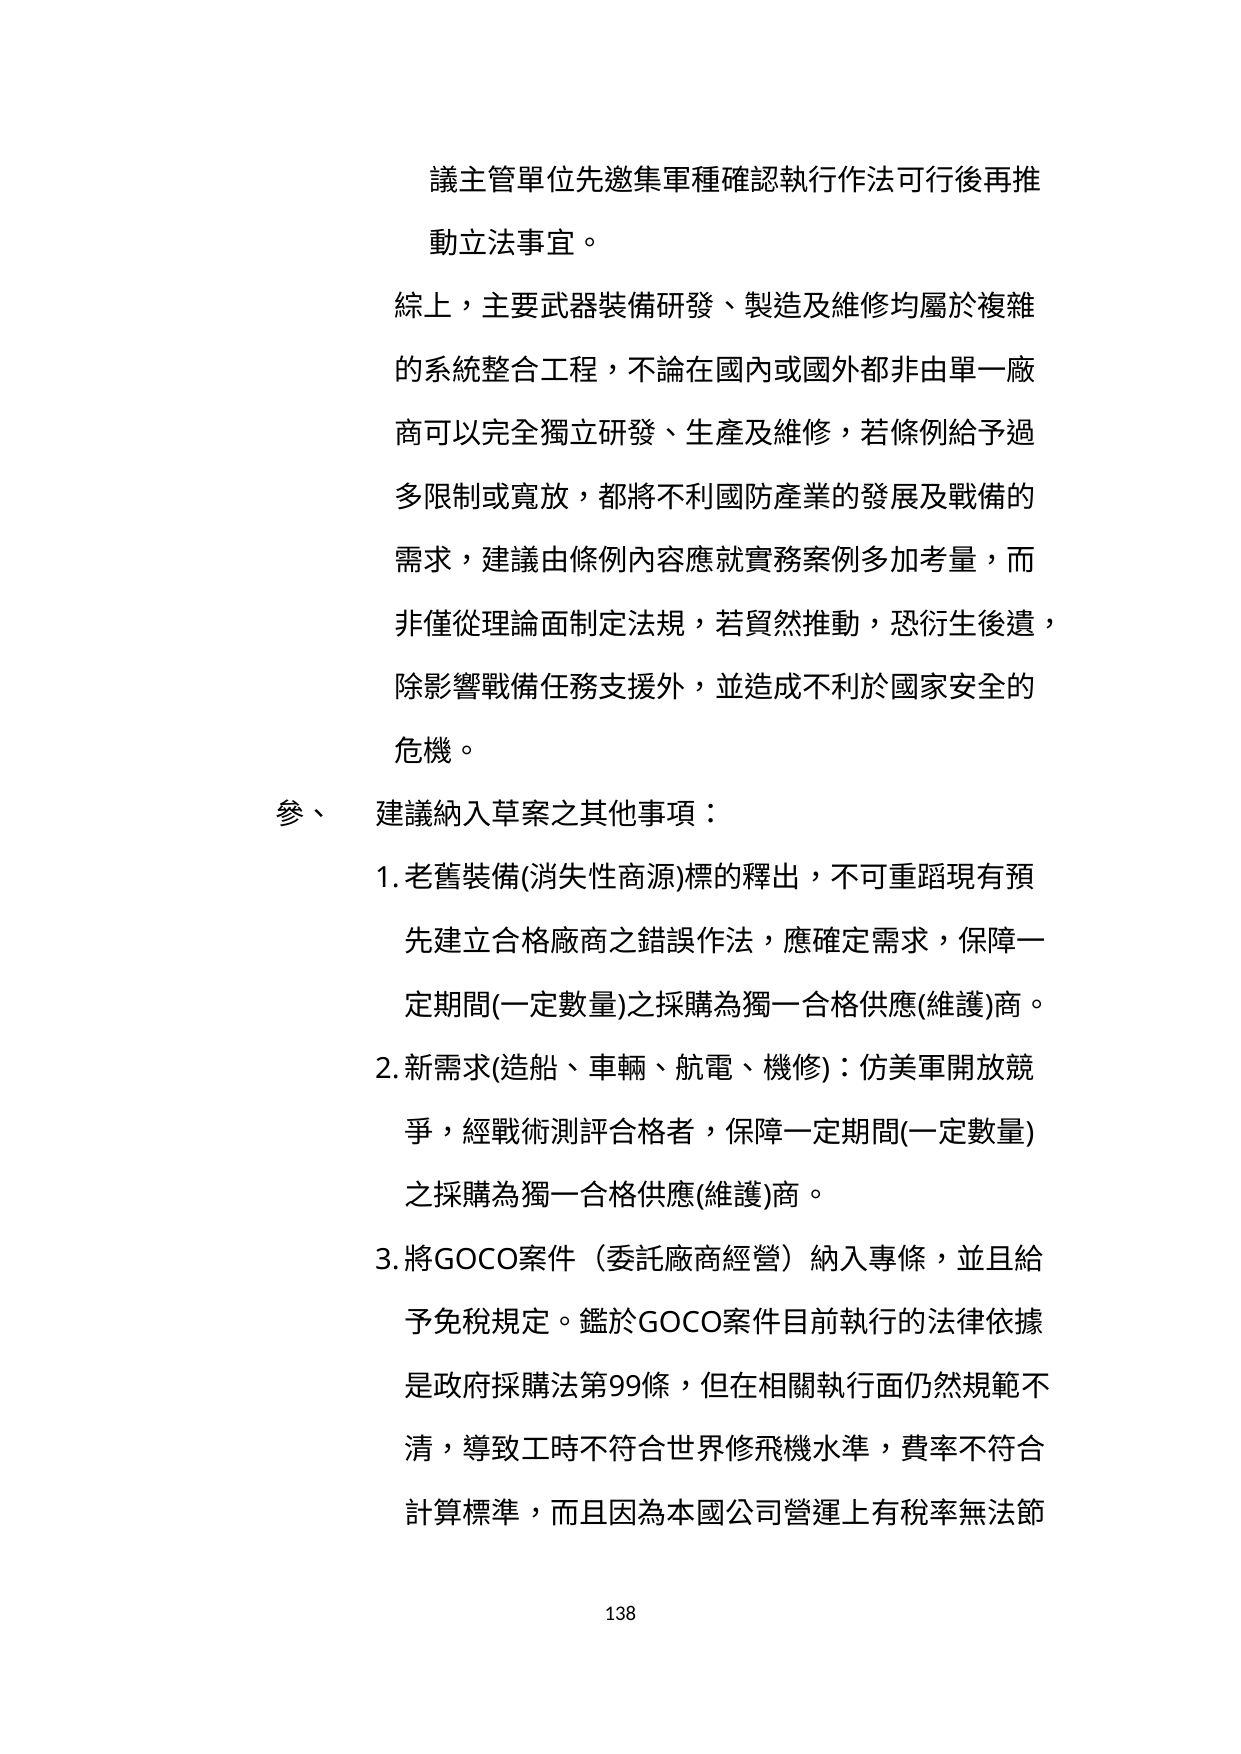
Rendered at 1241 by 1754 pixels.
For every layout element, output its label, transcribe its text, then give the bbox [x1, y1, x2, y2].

text 參、 建議納入草案之其他事項： [275, 791, 1053, 833]
text 3. 將GOCO案件（委託廠商經營）納入專條，並且給予免稅規定。鑑於GOCO案件目前執行的法律依據是政府採購法第99條，但在相關執行面仍然規範不清，導致工時不符合世界修飛機水準，費率不符合計算標準，而且因為本國公司營運上有稅率無法節 [375, 1235, 1053, 1532]
text 1. 老舊裝備(消失性商源)標的釋出，不可重蹈現有預先建立合格廠商之錯誤作法，應確定需求，保障一定期間(一定數量)之採購為獨一合格供應(維護)商。 [375, 854, 1053, 1023]
text 2. 新需求(造船、車輛、航電、機修)：仿美軍開放競爭，經戰術測評合格者，保障一定期間(一定數量)之採購為獨一合格供應(維護)商。 [375, 1044, 1053, 1214]
text 議主管單位先邀集軍種確認執行作法可行後再推動立法事宜。 [400, 156, 1053, 262]
text 綜上，主要武器裝備研發、製造及維修均屬於複雜的系統整合工程，不論在國內或國外都非由單一廠商可以完全獨立研發、生產及維修，若條例給予過多限制或寬放，都將不利國防產業的發展及戰備的需求，建議由條例內容應就實務案例多加考量，而非僅從理論面制定法規，若貿然推動，恐衍生後遺，除影響戰備任務支援外，並造成不利於國家安全的危機。 [394, 283, 1053, 769]
